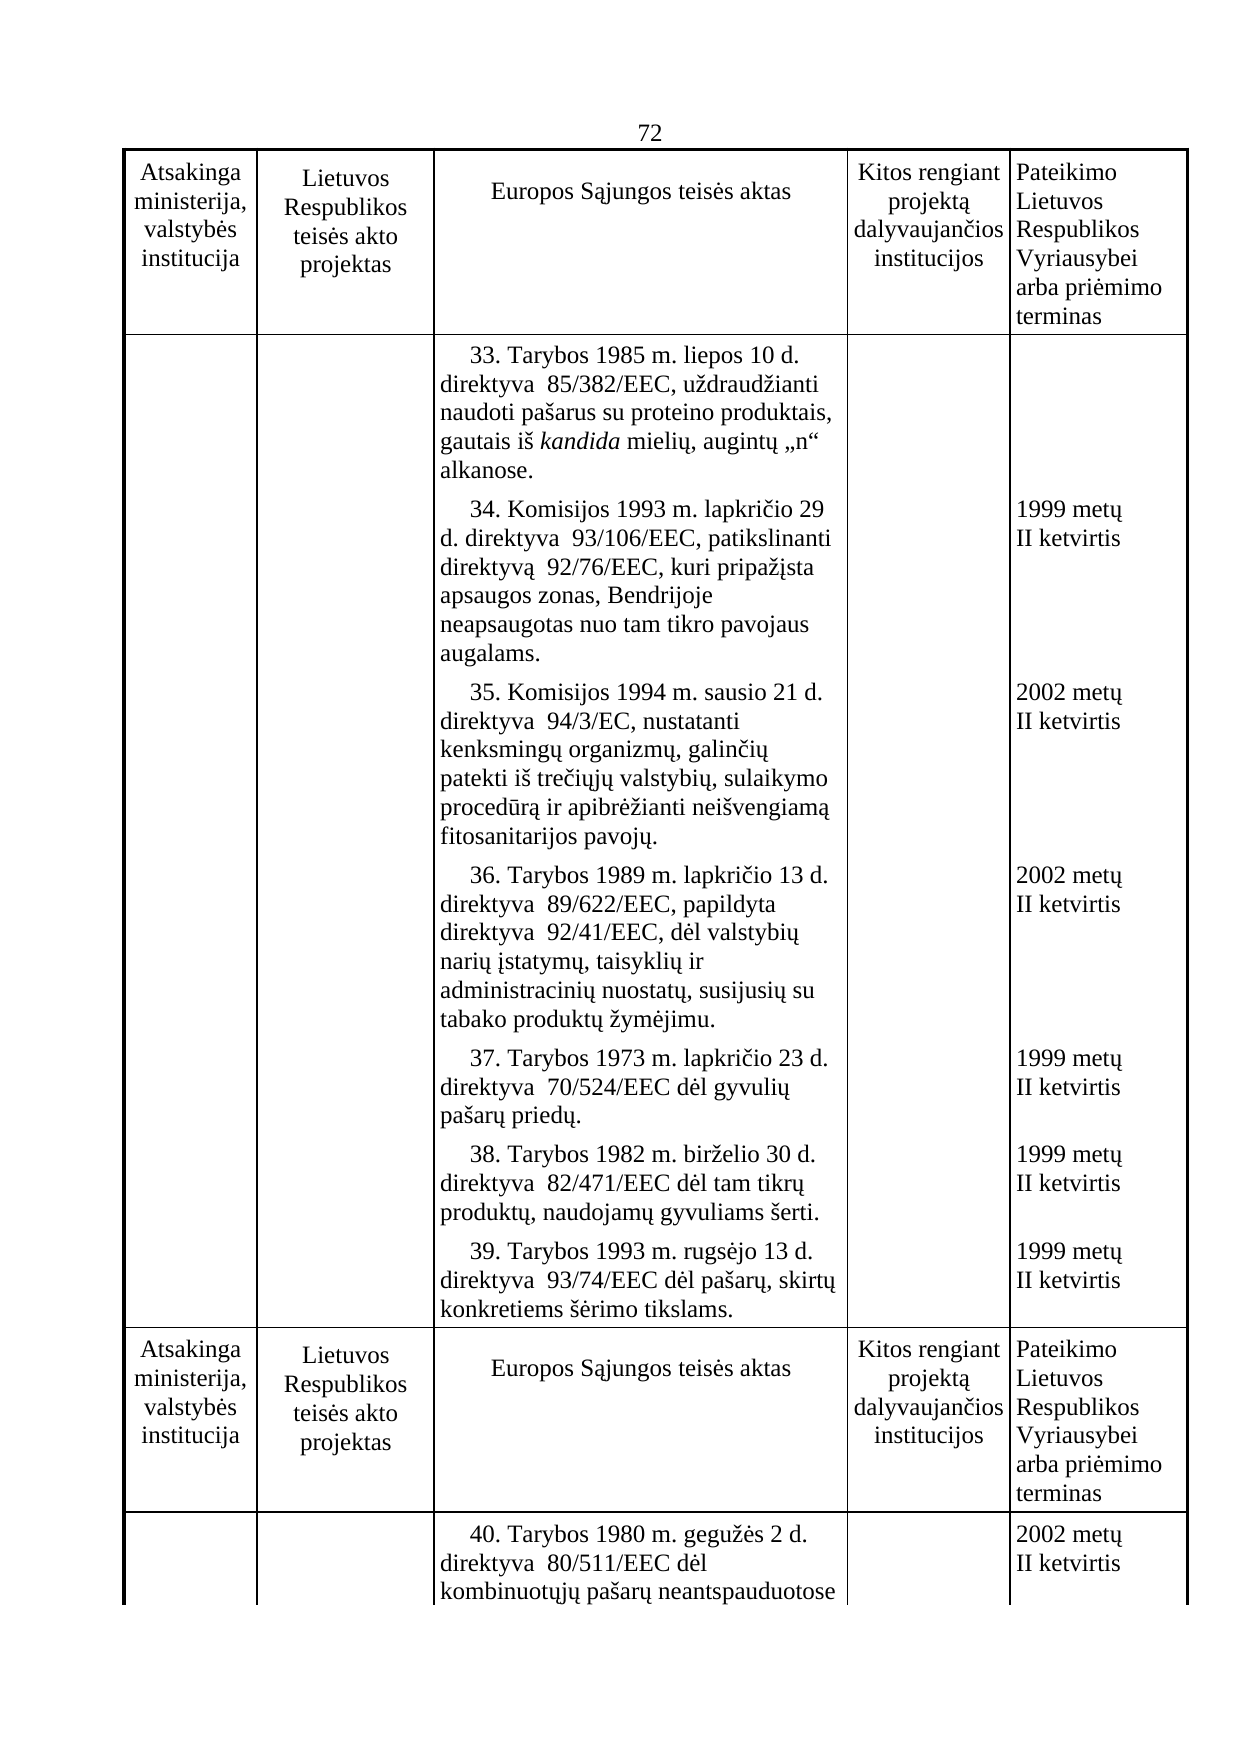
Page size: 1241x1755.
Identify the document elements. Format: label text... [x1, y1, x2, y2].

table_cell 1999 metų II ketvirtis [1011, 1133, 1186, 1230]
table_cell 38. Tarybos 1982 m. birželio 30 d. direktyva 82/471/EEC dėl tam tikrų produktų, naudojamų gyvuliams šerti. [435, 1133, 847, 1230]
table_cell [126, 1133, 256, 1230]
table_cell 2002 metų II ketvirtis [1011, 1513, 1186, 1605]
table_cell Atsakinga ministerija, valstybės institucija [126, 1328, 256, 1511]
table_cell [258, 1037, 433, 1133]
table_cell 2002 metų II ketvirtis [1011, 671, 1186, 854]
table_cell [848, 335, 1009, 488]
table_cell [848, 1037, 1009, 1133]
table_cell 36. Tarybos 1989 m. lapkričio 13 d. direktyva 89/622/EEC, papildyta direktyva 92/41/EEC, dėl valstybių narių įstatymų, taisyklių ir administracinių nuostatų, susijusių su tabako produktų žymėjimu. [435, 854, 847, 1037]
table_cell [1011, 335, 1186, 488]
table_cell [848, 1230, 1009, 1327]
table_header Lietuvos Respublikos teisės akto projektas [258, 151, 433, 334]
table_cell [258, 1133, 433, 1230]
table_cell 1999 metų II ketvirtis [1011, 488, 1186, 671]
table_cell 35. Komisijos 1994 m. sausio 21 d. direktyva 94/3/EC, nustatanti kenksmingų organizmų, galinčių patekti iš trečiųjų valstybių, sulaikymo procedūrą ir apibrėžianti neišvengiamą fitosanitarijos pavojų. [435, 671, 847, 854]
table_header Atsakinga ministerija, valstybės institucija [126, 151, 256, 334]
table_cell 1999 metų II ketvirtis [1011, 1037, 1186, 1133]
table_cell [126, 488, 256, 671]
table_cell [126, 671, 256, 854]
table_cell [126, 335, 256, 488]
table_cell [258, 671, 433, 854]
table_cell [848, 854, 1009, 1037]
table_cell 37. Tarybos 1973 m. lapkričio 23 d. direktyva 70/524/EEC dėl gyvulių pašarų priedų. [435, 1037, 847, 1133]
table_cell 2002 metų II ketvirtis [1011, 854, 1186, 1037]
table_header Pateikimo Lietuvos Respublikos Vyriausybei arba priėmimo terminas [1011, 151, 1186, 334]
table_cell 33. Tarybos 1985 m. liepos 10 d. direktyva 85/382/EEC, uždraudžianti naudoti pašarus su proteino produktais, gautais iš kandida mielių, augintų „n“ alkanose. [435, 335, 847, 488]
table_cell [126, 1037, 256, 1133]
table_cell [258, 488, 433, 671]
table_cell [126, 1230, 256, 1327]
table_cell [848, 1513, 1009, 1605]
table_cell [126, 1513, 256, 1605]
table_cell 40. Tarybos 1980 m. gegužės 2 d. direktyva 80/511/EEC dėl kombinuotųjų pašarų neantspauduotose [435, 1513, 847, 1605]
table_cell Pateikimo Lietuvos Respublikos Vyriausybei arba priėmimo terminas [1011, 1328, 1186, 1511]
table_cell [848, 488, 1009, 671]
table_cell 34. Komisijos 1993 m. lapkričio 29 d. direktyva 93/106/EEC, patikslinanti direktyvą 92/76/EEC, kuri pripažįsta apsaugos zonas, Bendrijoje neapsaugotas nuo tam tikro pavojaus augalams. [435, 488, 847, 671]
table_cell 1999 metų II ketvirtis [1011, 1230, 1186, 1327]
table_cell [848, 1133, 1009, 1230]
table_cell [258, 335, 433, 488]
table_cell [258, 1513, 433, 1605]
table_cell [258, 1230, 433, 1327]
table_cell 39. Tarybos 1993 m. rugsėjo 13 d. direktyva 93/74/EEC dėl pašarų, skirtų konkretiems šėrimo tikslams. [435, 1230, 847, 1327]
table_header Kitos rengiant projektą dalyvaujančios institucijos [848, 151, 1009, 334]
table_cell Europos Sąjungos teisės aktas [435, 1328, 847, 1511]
table_cell Kitos rengiant projektą dalyvaujančios institucijos [848, 1328, 1009, 1511]
table_cell [126, 854, 256, 1037]
table_cell [848, 671, 1009, 854]
table_header Europos Sąjungos teisės aktas [435, 151, 847, 334]
table_cell Lietuvos Respublikos teisės akto projektas [258, 1328, 433, 1511]
table_cell [258, 854, 433, 1037]
